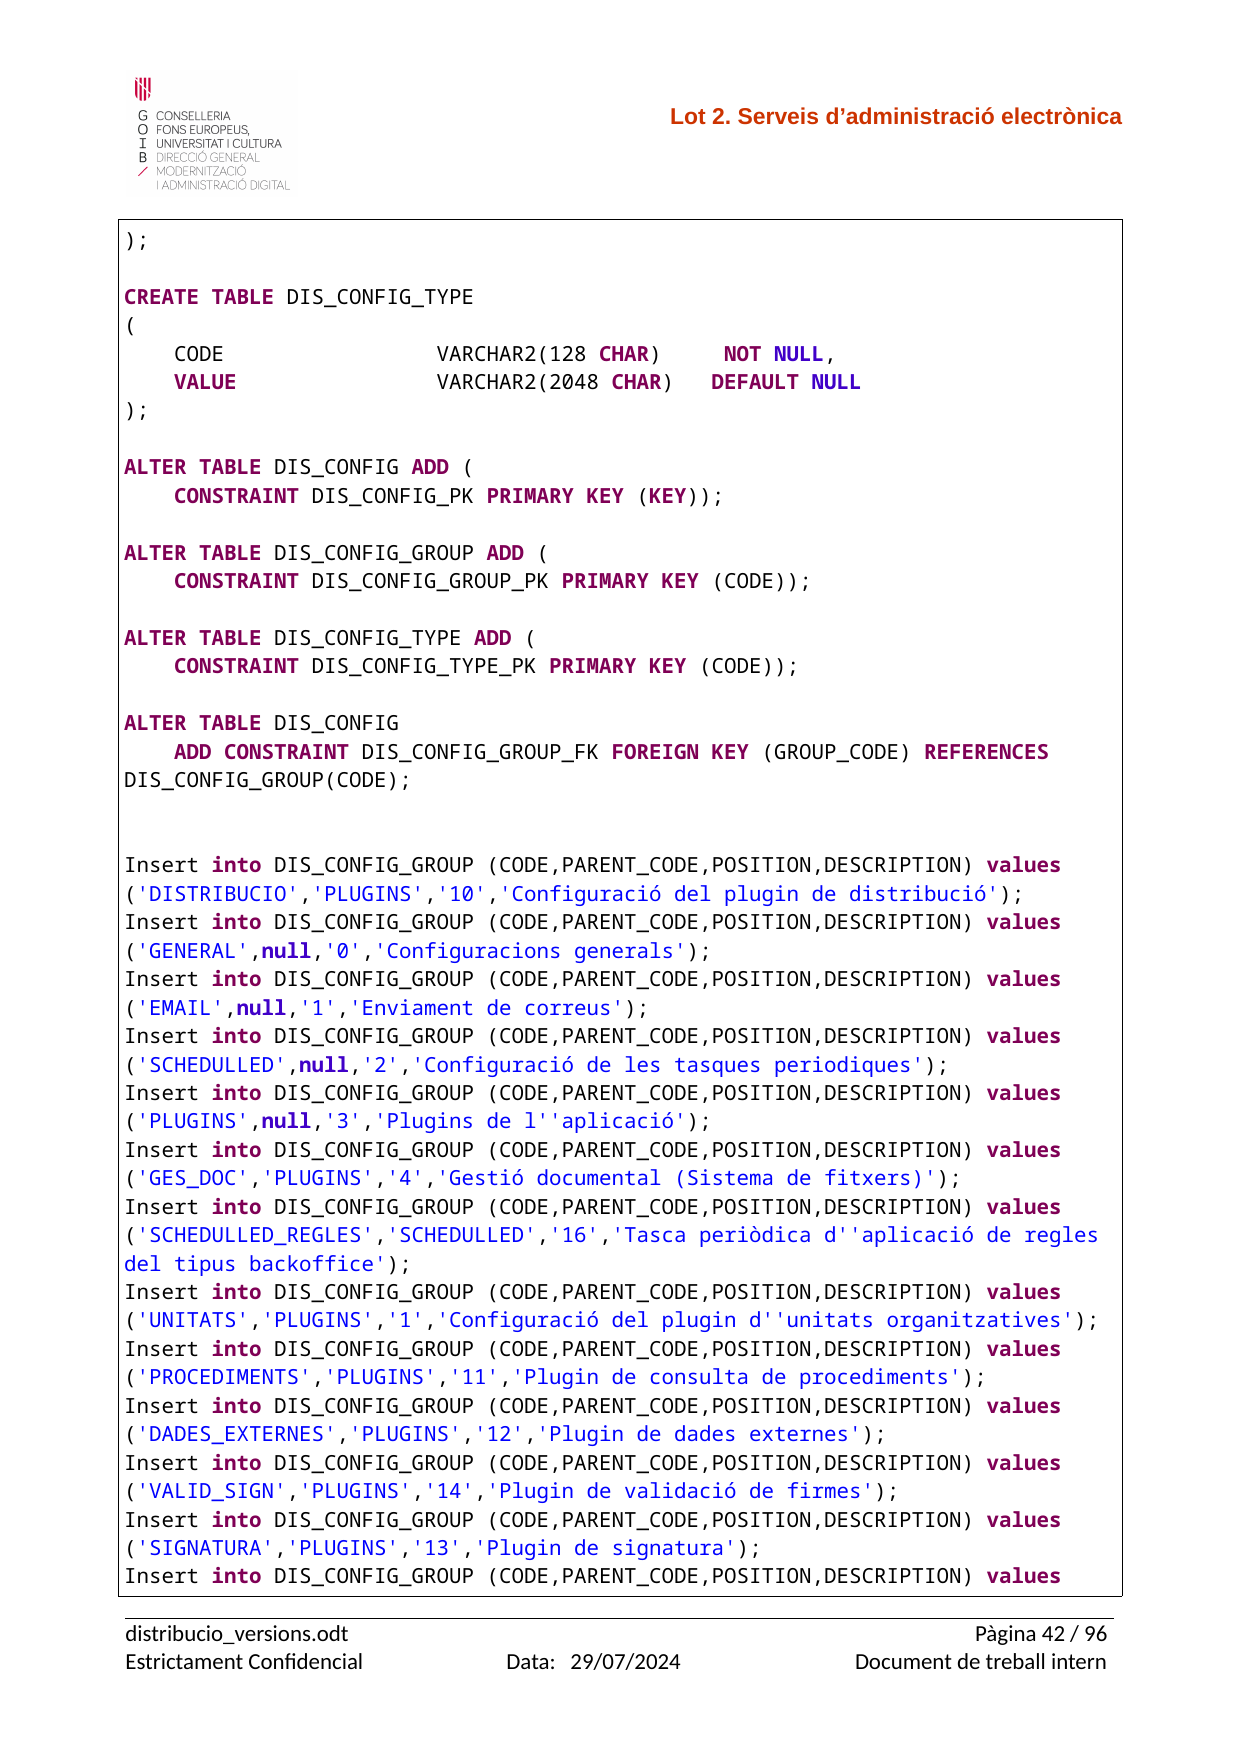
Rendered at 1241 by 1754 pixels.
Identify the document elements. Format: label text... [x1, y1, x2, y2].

picture [126, 70, 299, 197]
table_header ); CREATE TABLE DIS_CONFIG_TYPE ( CODE VARCHAR2(128 CHAR) NOT NULL, VALUE VARCHAR2(2048 CHAR) DEFAULT NULL ); ALTER TABLE DIS_CONFIG ADD ( CONSTRAINT DIS_CONFIG_PK PRIMARY KEY (KEY)); ALTER TABLE DIS_CONFIG_GROUP ADD ( CONSTRAINT DIS_CONFIG_GROUP_PK PRIMARY KEY (CODE)); ALTER TABLE DIS_CONFIG_TYPE ADD ( CONSTRAINT DIS_CONFIG_TYPE_PK PRIMARY KEY (CODE)); ALTER TABLE DIS_CONFIG ADD CONSTRAINT DIS_CONFIG_GROUP_FK FOREIGN KEY (GROUP_CODE) REFERENCES DIS_CONFIG_GROUP(CODE); Insert into DIS_CONFIG_GROUP (CODE,PARENT_CODE,POSITION,DESCRIPTION) values ('DISTRIBUCIO','PLUGINS','10','Configuració del plugin de distribució'); Insert into DIS_CONFIG_GROUP (CODE,PARENT_CODE,POSITION,DESCRIPTION) values ('GENERAL',null,'0','Configuracions generals'); Insert into DIS_CONFIG_GROUP (CODE,PARENT_CODE,POSITION,DESCRIPTION) values ('EMAIL',null,'1','Enviament de correus'); Insert into DIS_CONFIG_GROUP (CODE,PARENT_CODE,POSITION,DESCRIPTION) values ('SCHEDULLED',null,'2','Configuració de les tasques periodiques'); Insert into DIS_CONFIG_GROUP (CODE,PARENT_CODE,POSITION,DESCRIPTION) values ('PLUGINS',null,'3','Plugins de l''aplicació'); Insert into DIS_CONFIG_GROUP (CODE,PARENT_CODE,POSITION,DESCRIPTION) values ('GES_DOC','PLUGINS','4','Gestió documental (Sistema de fitxers)'); Insert into DIS_CONFIG_GROUP (CODE,PARENT_CODE,POSITION,DESCRIPTION) values ('SCHEDULLED_REGLES','SCHEDULLED','16','Tasca periòdica d''aplicació de regles del tipus backoffice'); Insert into DIS_CONFIG_GROUP (CODE,PARENT_CODE,POSITION,DESCRIPTION) values ('UNITATS','PLUGINS','1','Configuració del plugin d''unitats organitzatives'); Insert into DIS_CONFIG_GROUP (CODE,PARENT_CODE,POSITION,DESCRIPTION) values ('PROCEDIMENTS','PLUGINS','11','Plugin de consulta de procediments'); Insert into DIS_CONFIG_GROUP (CODE,PARENT_CODE,POSITION,DESCRIPTION) values ('DADES_EXTERNES','PLUGINS','12','Plugin de dades externes'); Insert into DIS_CONFIG_GROUP (CODE,PARENT_CODE,POSITION,DESCRIPTION) values ('VALID_SIGN','PLUGINS','14','Plugin de validació de firmes'); Insert into DIS_CONFIG_GROUP (CODE,PARENT_CODE,POSITION,DESCRIPTION) values ('SIGNATURA','PLUGINS','13','Plugin de signatura'); Insert into DIS_CONFIG_GROUP (CODE,PARENT_CODE,POSITION,DESCRIPTION) values [119, 220, 1122, 1596]
